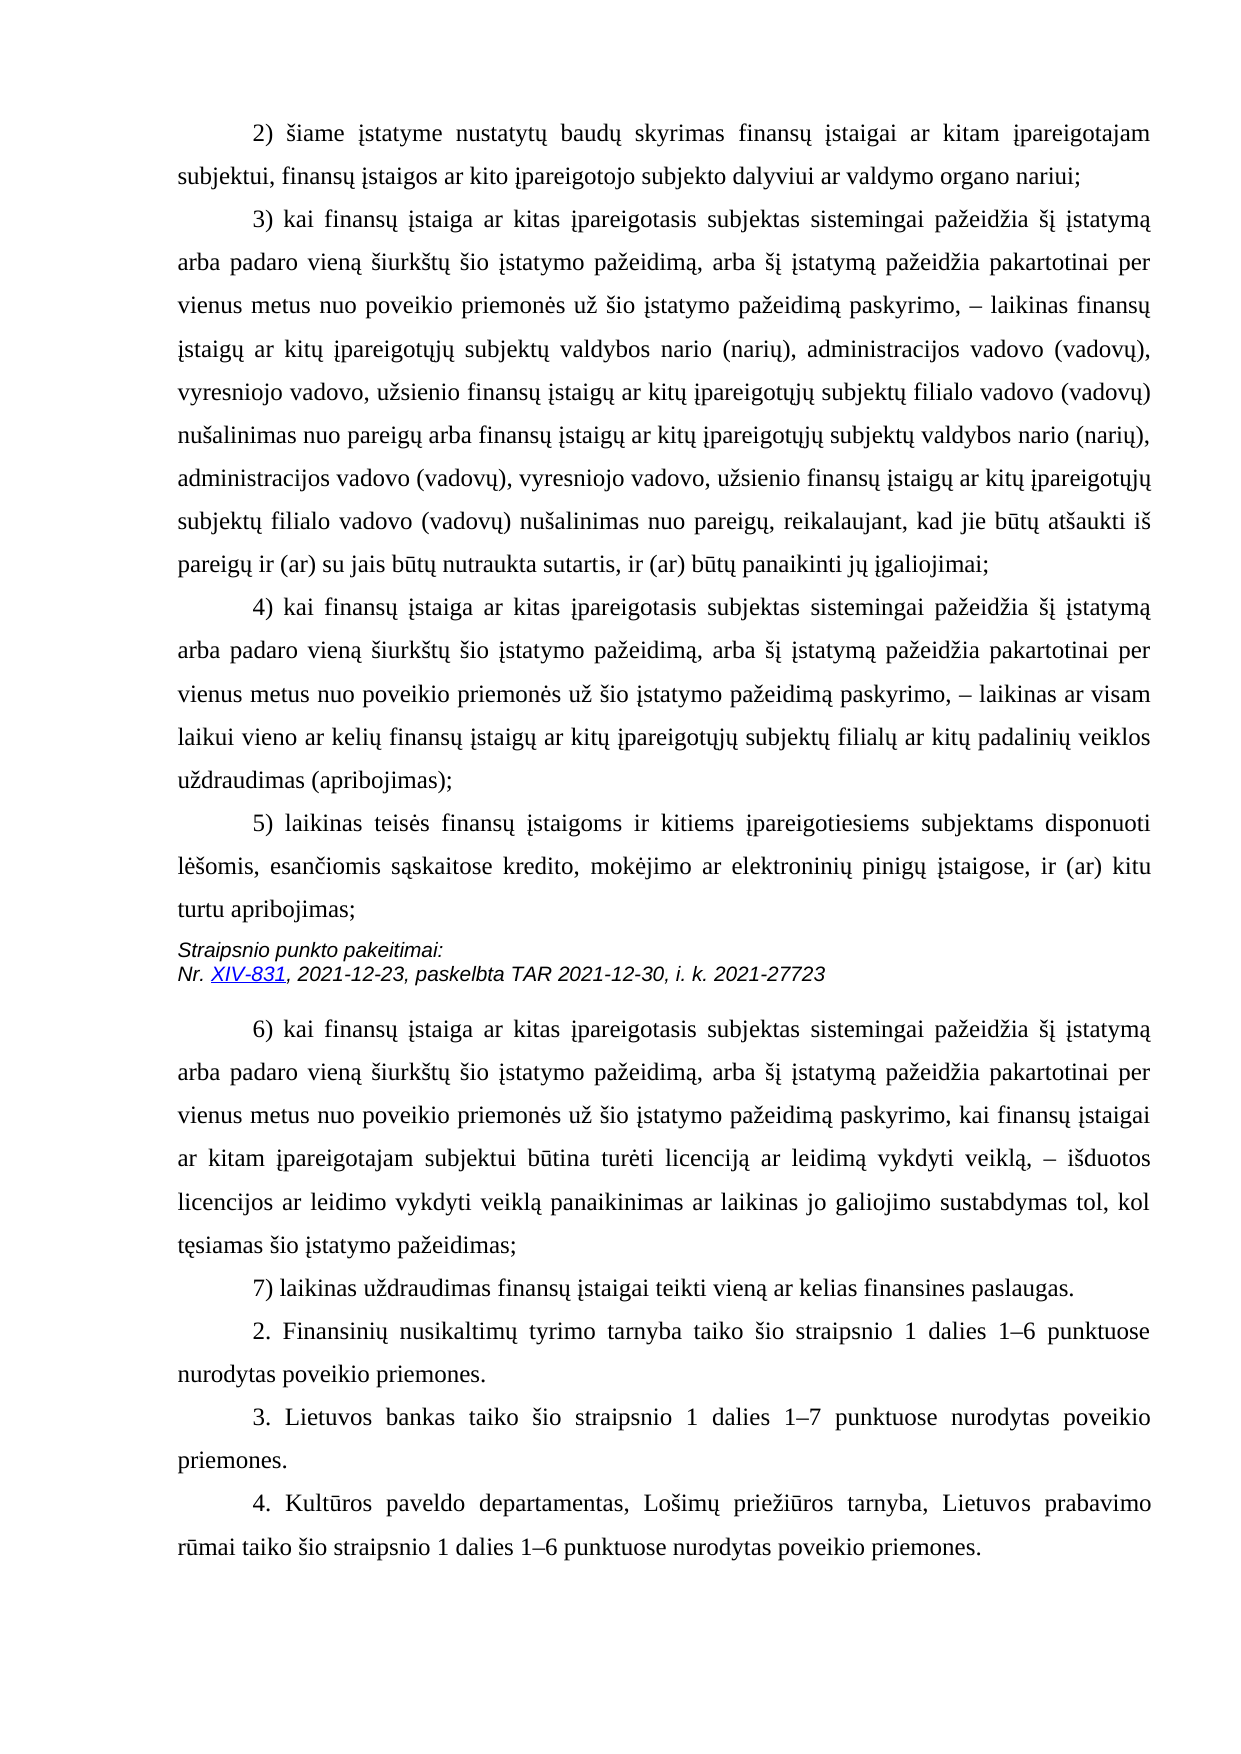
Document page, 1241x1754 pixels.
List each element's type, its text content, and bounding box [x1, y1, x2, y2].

text 7) laikinas uždraudimas finansų įstaigai teikti vieną ar kelias finansines paslaugas. [177, 1273, 1152, 1302]
text Nr. XIV-831, 2021-12-23, paskelbta TAR 2021-12-30, i. k. 2021-27723 [177, 961, 1152, 985]
text 4) kai finansų įstaiga ar kitas įpareigotasis subjektas sistemingai pažeidžia šį įstatymą arba padaro vieną šiurkštų šio įstatymo pažeidimą, arba šį įstatymą pažeidžia pakartotinai per vienus metus nuo poveikio priemonės už šio įstatymo pažeidimą paskyrimo, – laikinas ar visam laikui vieno ar kelių finansų įstaigų ar kitų įpareigotųjų subjektų filialų ar kitų padalinių veiklos uždraudimas (apribojimas); [177, 592, 1152, 794]
text 2. Finansinių nusikaltimų tyrimo tarnyba taiko šio straipsnio 1 dalies 1–6 punktuose nurodytas poveikio priemones. [177, 1316, 1152, 1388]
text 3. Lietuvos bankas taiko šio straipsnio 1 dalies 1–7 punktuose nurodytas poveikio priemones. [177, 1402, 1152, 1474]
text 2) šiame įstatyme nustatytų baudų skyrimas finansų įstaigai ar kitam įpareigotajam subjektui, finansų įstaigos ar kito įpareigotojo subjekto dalyviui ar valdymo organo nariui; [177, 118, 1152, 190]
text 4. Kultūros paveldo departamentas, Lošimų priežiūros tarnyba, Lietuvos prabavimo rūmai taiko šio straipsnio 1 dalies 1–6 punktuose nurodytas poveikio priemones. [177, 1488, 1152, 1560]
text Straipsnio punkto pakeitimai: [177, 937, 1152, 961]
text 5) laikinas teisės finansų įstaigoms ir kitiems įpareigotiesiems subjektams disponuoti lėšomis, esančiomis sąskaitose kredito, mokėjimo ar elektroninių pinigų įstaigose, ir (ar) kitu turtu apribojimas; [177, 808, 1152, 923]
text 6) kai finansų įstaiga ar kitas įpareigotasis subjektas sistemingai pažeidžia šį įstatymą arba padaro vieną šiurkštų šio įstatymo pažeidimą, arba šį įstatymą pažeidžia pakartotinai per vienus metus nuo poveikio priemonės už šio įstatymo pažeidimą paskyrimo, kai finansų įstaigai ar kitam įpareigotajam subjektui būtina turėti licenciją ar leidimą vykdyti veiklą, – išduotos licencijos ar leidimo vykdyti veiklą panaikinimas ar laikinas jo galiojimo sustabdymas tol, kol tęsiamas šio įstatymo pažeidimas; [177, 1014, 1152, 1258]
text 3) kai finansų įstaiga ar kitas įpareigotasis subjektas sistemingai pažeidžia šį įstatymą arba padaro vieną šiurkštų šio įstatymo pažeidimą, arba šį įstatymą pažeidžia pakartotinai per vienus metus nuo poveikio priemonės už šio įstatymo pažeidimą paskyrimo, – laikinas finansų įstaigų ar kitų įpareigotųjų subjektų valdybos nario (narių), administracijos vadovo (vadovų), vyresniojo vadovo, užsienio finansų įstaigų ar kitų įpareigotųjų subjektų filialo vadovo (vadovų) nušalinimas nuo pareigų arba finansų įstaigų ar kitų įpareigotųjų subjektų valdybos nario (narių), administracijos vadovo (vadovų), vyresniojo vadovo, užsienio finansų įstaigų ar kitų įpareigotųjų subjektų filialo vadovo (vadovų) nušalinimas nuo pareigų, reikalaujant, kad jie būtų atšaukti iš pareigų ir (ar) su jais būtų nutraukta sutartis, ir (ar) būtų panaikinti jų įgaliojimai; [177, 204, 1152, 578]
